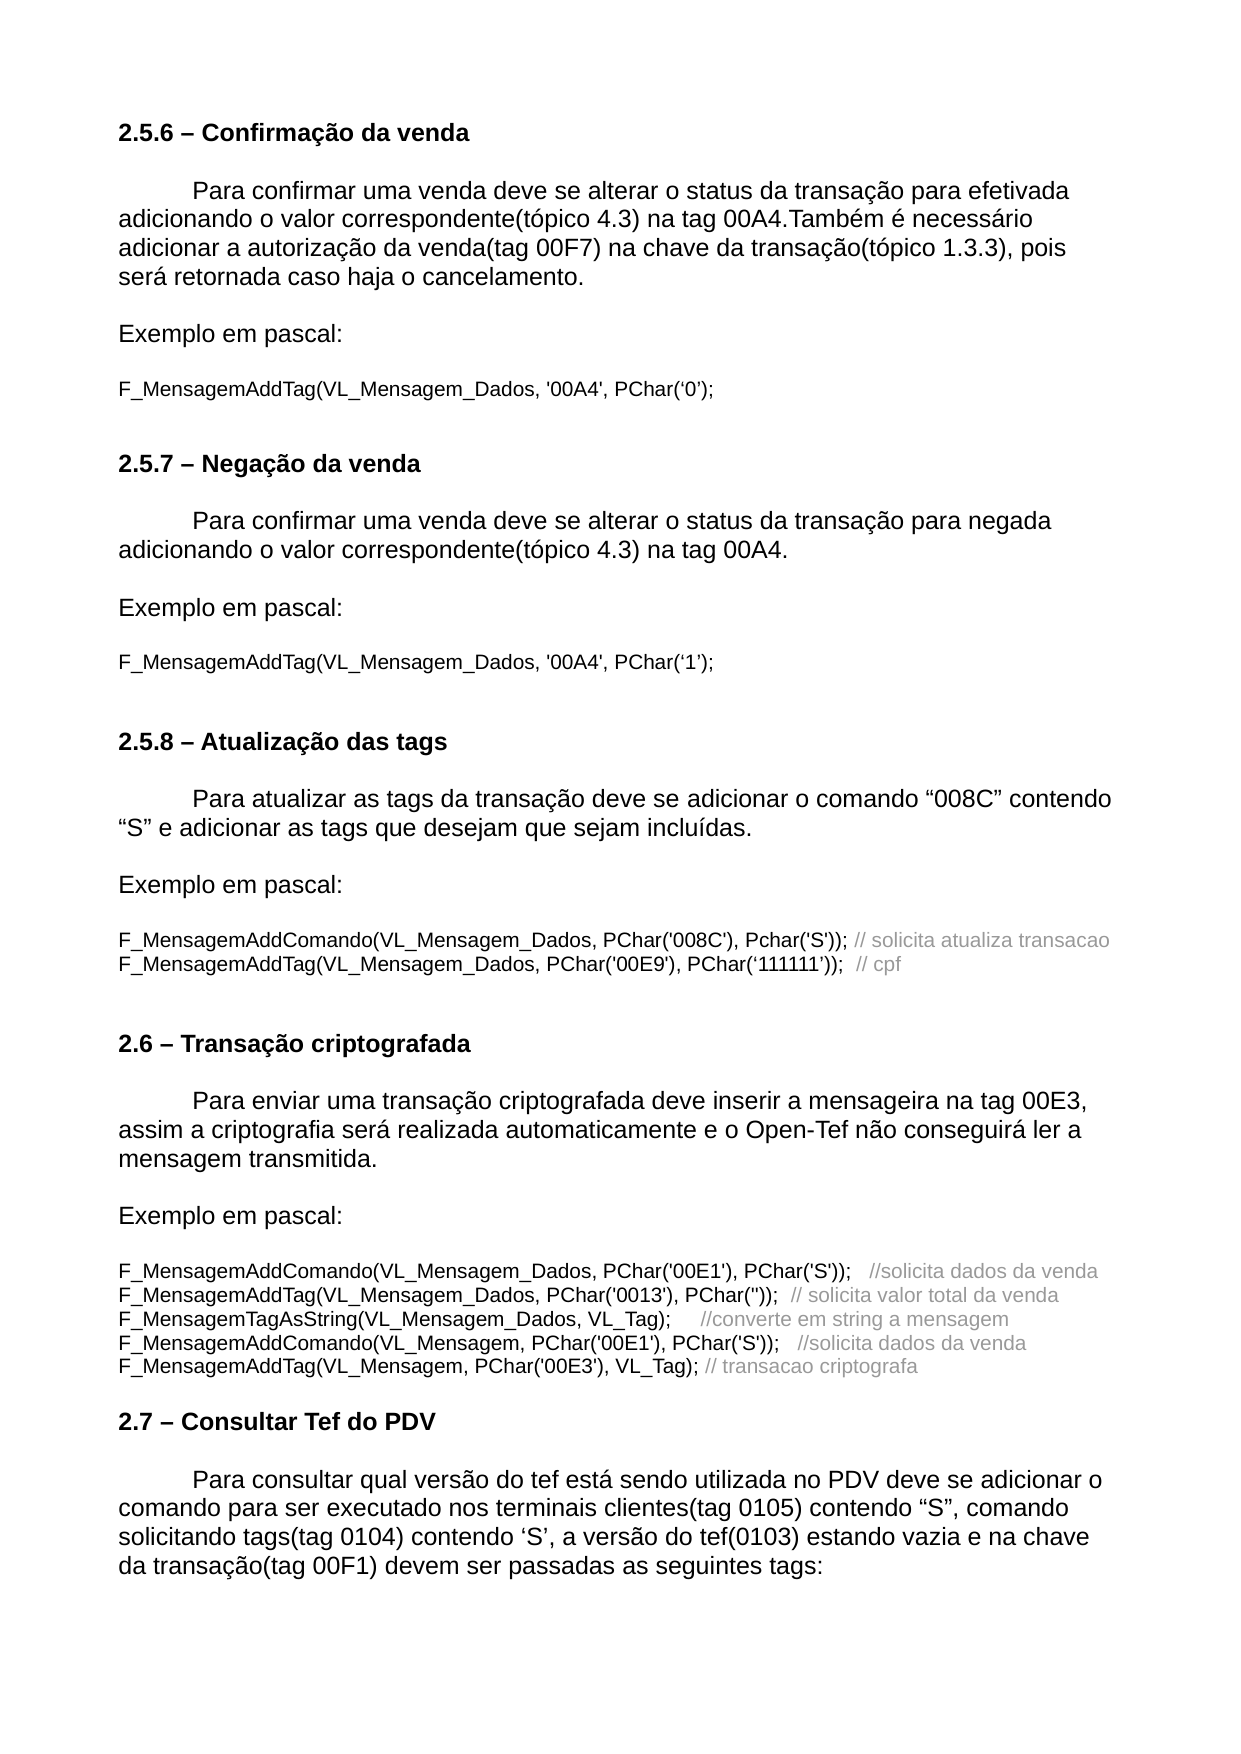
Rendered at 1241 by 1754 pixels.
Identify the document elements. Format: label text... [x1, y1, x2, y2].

text F_MensagemAddComando(VL_Mensagem_Dados, PChar('008C'), Pchar('S')); // solicita atualiza transacao [118, 928, 1122, 952]
text Para enviar uma transação criptografada deve inserir a mensageira na tag 00E3, assim a criptografia será realizada automaticamente e o Open-Tef não conseguirá ler a mensagem transmitida. [118, 1086, 1122, 1172]
text Exemplo em pascal: [118, 870, 1122, 899]
text Para atualizar as tags da transação deve se adicionar o comando “008C” contendo “S” e adicionar as tags que desejam que sejam incluídas. [118, 784, 1122, 842]
text 2.5.6 – Confirmação da venda [118, 118, 1122, 147]
text F_MensagemAddComando(VL_Mensagem_Dados, PChar('00E1'), PChar('S')); //solicita dados da venda [118, 1258, 1122, 1282]
text Para consultar qual versão do tef está sendo utilizada no PDV deve se adicionar o comando para ser executado nos terminais clientes(tag 0105) contendo “S”, comando solicitando tags(tag 0104) contendo ‘S’, a versão do tef(0103) estando vazia e na chave da transação(tag 00F1) devem ser passadas as seguintes tags: [118, 1464, 1122, 1579]
text Exemplo em pascal: [118, 1201, 1122, 1230]
text 2.6 – Transação criptografada [118, 1028, 1122, 1057]
text 2.5.8 – Atualização das tags [118, 727, 1122, 755]
text F_MensagemAddTag(VL_Mensagem_Dados, '00A4', PChar(‘0’); [118, 377, 1122, 401]
text 2.7 – Consultar Tef do PDV [118, 1407, 1122, 1436]
text F_MensagemTagAsString(VL_Mensagem_Dados, VL_Tag); //converte em string a mensagem [118, 1306, 1122, 1330]
text F_MensagemAddTag(VL_Mensagem_Dados, PChar('00E9'), PChar(‘111111’)); // cpf [118, 952, 1122, 976]
text Para confirmar uma venda deve se alterar o status da transação para negada adicionando o valor correspondente(tópico 4.3) na tag 00A4. [118, 506, 1122, 564]
text F_MensagemAddTag(VL_Mensagem, PChar('00E3'), VL_Tag); // transacao criptografa [118, 1354, 1122, 1378]
text Exemplo em pascal: [118, 319, 1122, 348]
text F_MensagemAddTag(VL_Mensagem_Dados, PChar('0013'), PChar('')); // solicita valor total da venda [118, 1282, 1122, 1306]
text 2.5.7 – Negação da venda [118, 449, 1122, 477]
text F_MensagemAddComando(VL_Mensagem, PChar('00E1'), PChar('S')); //solicita dados da venda [118, 1330, 1122, 1354]
text F_MensagemAddTag(VL_Mensagem_Dados, '00A4', PChar(‘1’); [118, 650, 1122, 674]
text Exemplo em pascal: [118, 592, 1122, 621]
text Para confirmar uma venda deve se alterar o status da transação para efetivada adicionando o valor correspondente(tópico 4.3) na tag 00A4.Também é necessário adicionar a autorização da venda(tag 00F7) na chave da transação(tópico 1.3.3), pois será retornada caso haja o cancelamento. [118, 176, 1122, 291]
